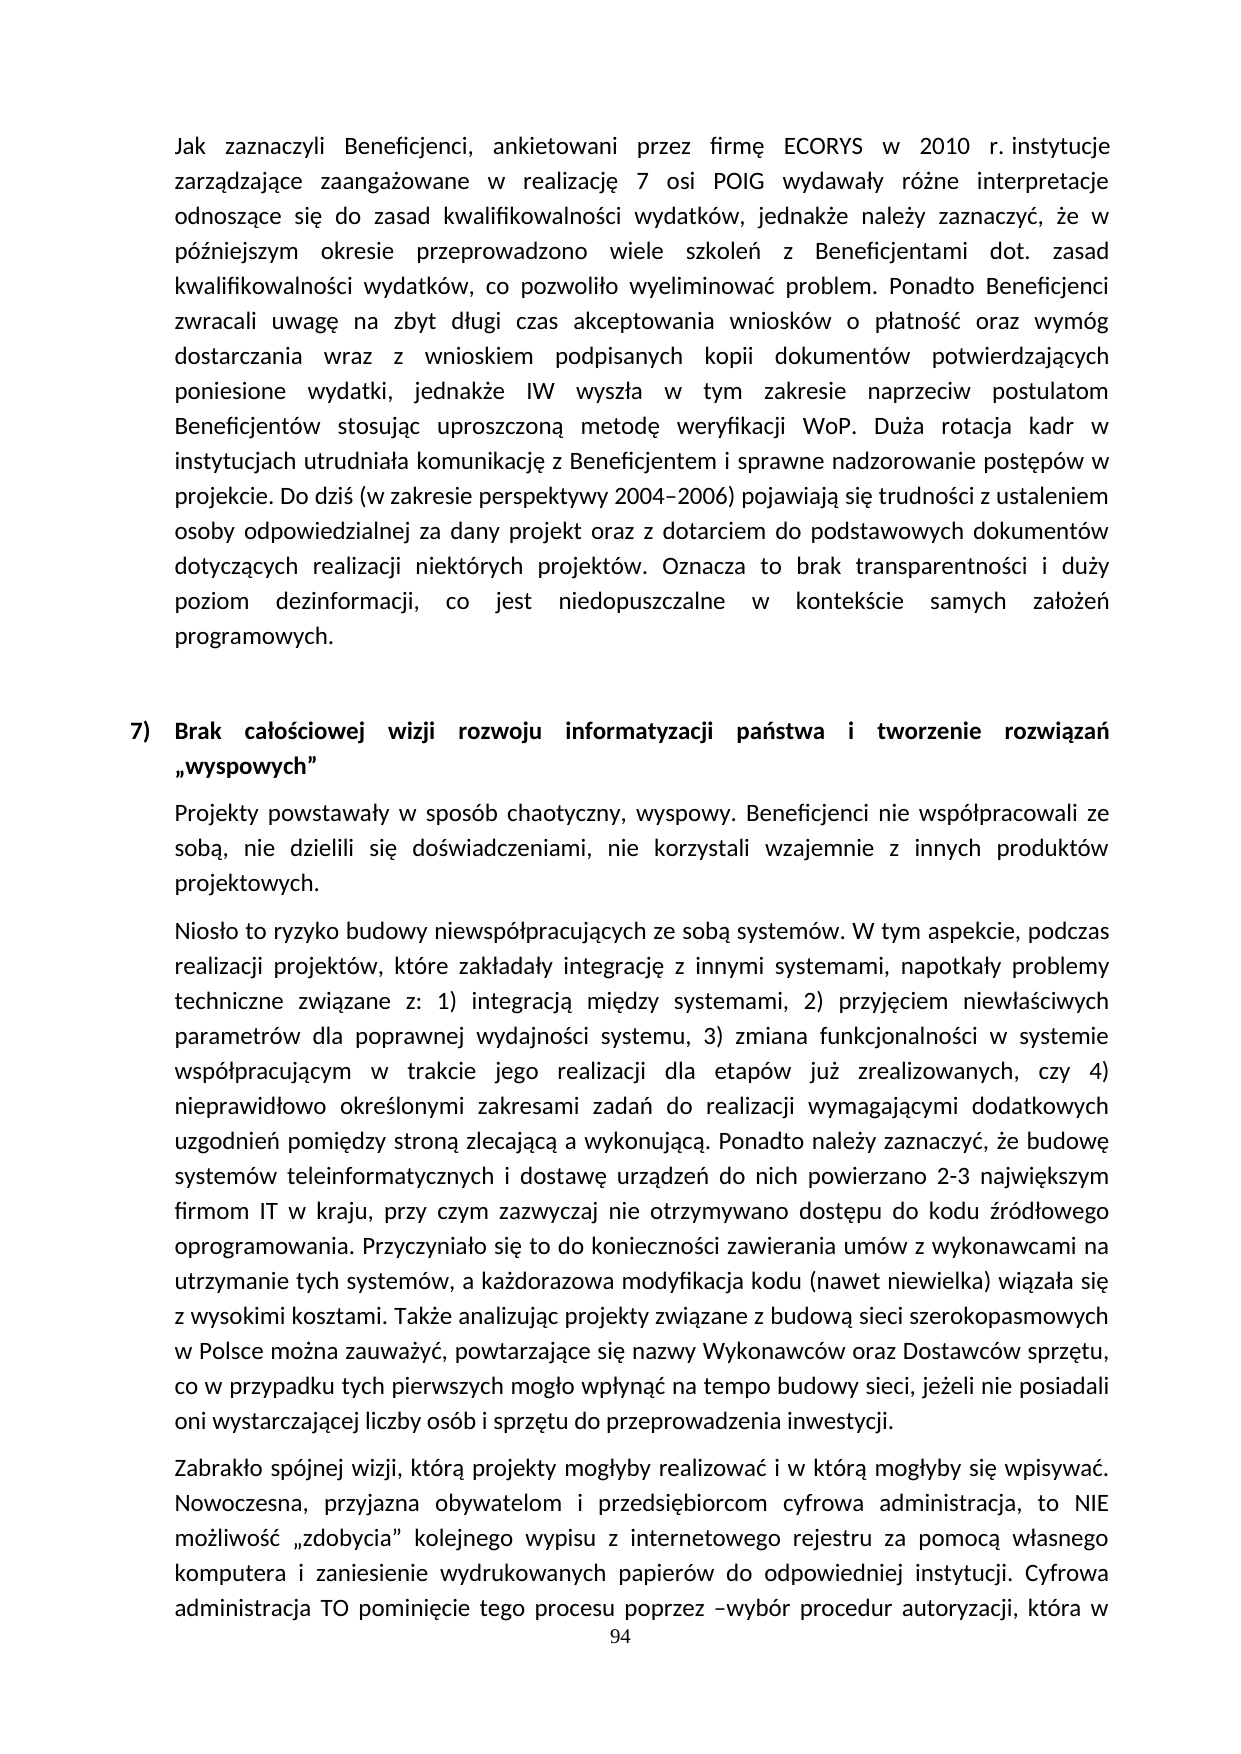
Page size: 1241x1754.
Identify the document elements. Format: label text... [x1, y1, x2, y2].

text Jak zaznaczyli Beneficjenci, ankietowani przez firmę ECORYS w 2010 r. instytucje zarządzające zaangażowane w realizację 7 osi POIG wydawały różne interpretacje odnoszące się do zasad kwalifikowalności wydatków, jednakże należy zaznaczyć, że w późniejszym okresie przeprowadzono wiele szkoleń z Beneficjentami dot. zasad kwalifikowalności wydatków, co pozwoliło wyeliminować problem. Ponadto Beneficjenci zwracali uwagę na zbyt długi czas akceptowania wniosków o płatność oraz wymóg dostarczania wraz z wnioskiem podpisanych kopii dokumentów potwierdzających poniesione wydatki, jednakże IW wyszła w tym zakresie naprzeciw postulatom Beneficjentów stosując uproszczoną metodę weryfikacji WoP. Duża rotacja kadr w instytucjach utrudniała komunikację z Beneficjentem i sprawne nadzorowanie postępów w projekcie. Do dziś (w zakresie perspektywy 2004–2006) pojawiają się trudności z ustaleniem osoby odpowiedzialnej za dany projekt oraz z dotarciem do podstawowych dokumentów dotyczących realizacji niektórych projektów. Oznacza to brak transparentności i duży poziom dezinformacji, co jest niedopuszczalne w kontekście samych założeń programowych. [174, 130, 1110, 650]
text Niosło to ryzyko budowy niewspółpracujących ze sobą systemów. W tym aspekcie, podczas realizacji projektów, które zakładały integrację z innymi systemami, napotkały problemy techniczne związane z: 1) integracją między systemami, 2) przyjęciem niewłaściwych parametrów dla poprawnej wydajności systemu, 3) zmiana funkcjonalności w systemie współpracującym w trakcie jego realizacji dla etapów już zrealizowanych, czy 4) nieprawidłowo określonymi zakresami zadań do realizacji wymagającymi dodatkowych uzgodnień pomiędzy stroną zlecającą a wykonującą. Ponadto należy zaznaczyć, że budowę systemów teleinformatycznych i dostawę urządzeń do nich powierzano 2-3 największym firmom IT w kraju, przy czym zazwyczaj nie otrzymywano dostępu do kodu źródłowego oprogramowania. Przyczyniało się to do konieczności zawierania umów z wykonawcami na utrzymanie tych systemów, a każdorazowa modyfikacja kodu (nawet niewielka) wiązała się z wysokimi kosztami. Także analizując projekty związane z budową sieci szerokopasmowych w Polsce można zauważyć, powtarzające się nazwy Wykonawców oraz Dostawców sprzętu, co w przypadku tych pierwszych mogło wpłynąć na tempo budowy sieci, jeżeli nie posiadali oni wystarczającej liczby osób i sprzętu do przeprowadzenia inwestycji. [174, 915, 1110, 1435]
text Projekty powstawały w sposób chaotyczny, wyspowy. Beneficjenci nie współpracowali ze sobą, nie dzielili się doświadczeniami, nie korzystali wzajemnie z innych produktów projektowych. [174, 797, 1110, 898]
text Zabrakło spójnej wizji, którą projekty mogłyby realizować i w którą mogłyby się wpisywać. Nowoczesna, przyjazna obywatelom i przedsiębiorcom cyfrowa administracja, to NIE możliwość „zdobycia” kolejnego wypisu z internetowego rejestru za pomocą własnego komputera i zaniesienie wydrukowanych papierów do odpowiedniej instytucji. Cyfrowa administracja TO pominięcie tego procesu poprzez –wybór procedur autoryzacji, która w [174, 1452, 1110, 1623]
list Brak całościowej wizji rozwoju informatyzacji państwa i tworzenie rozwiązań „wyspowych” [130, 715, 1110, 780]
